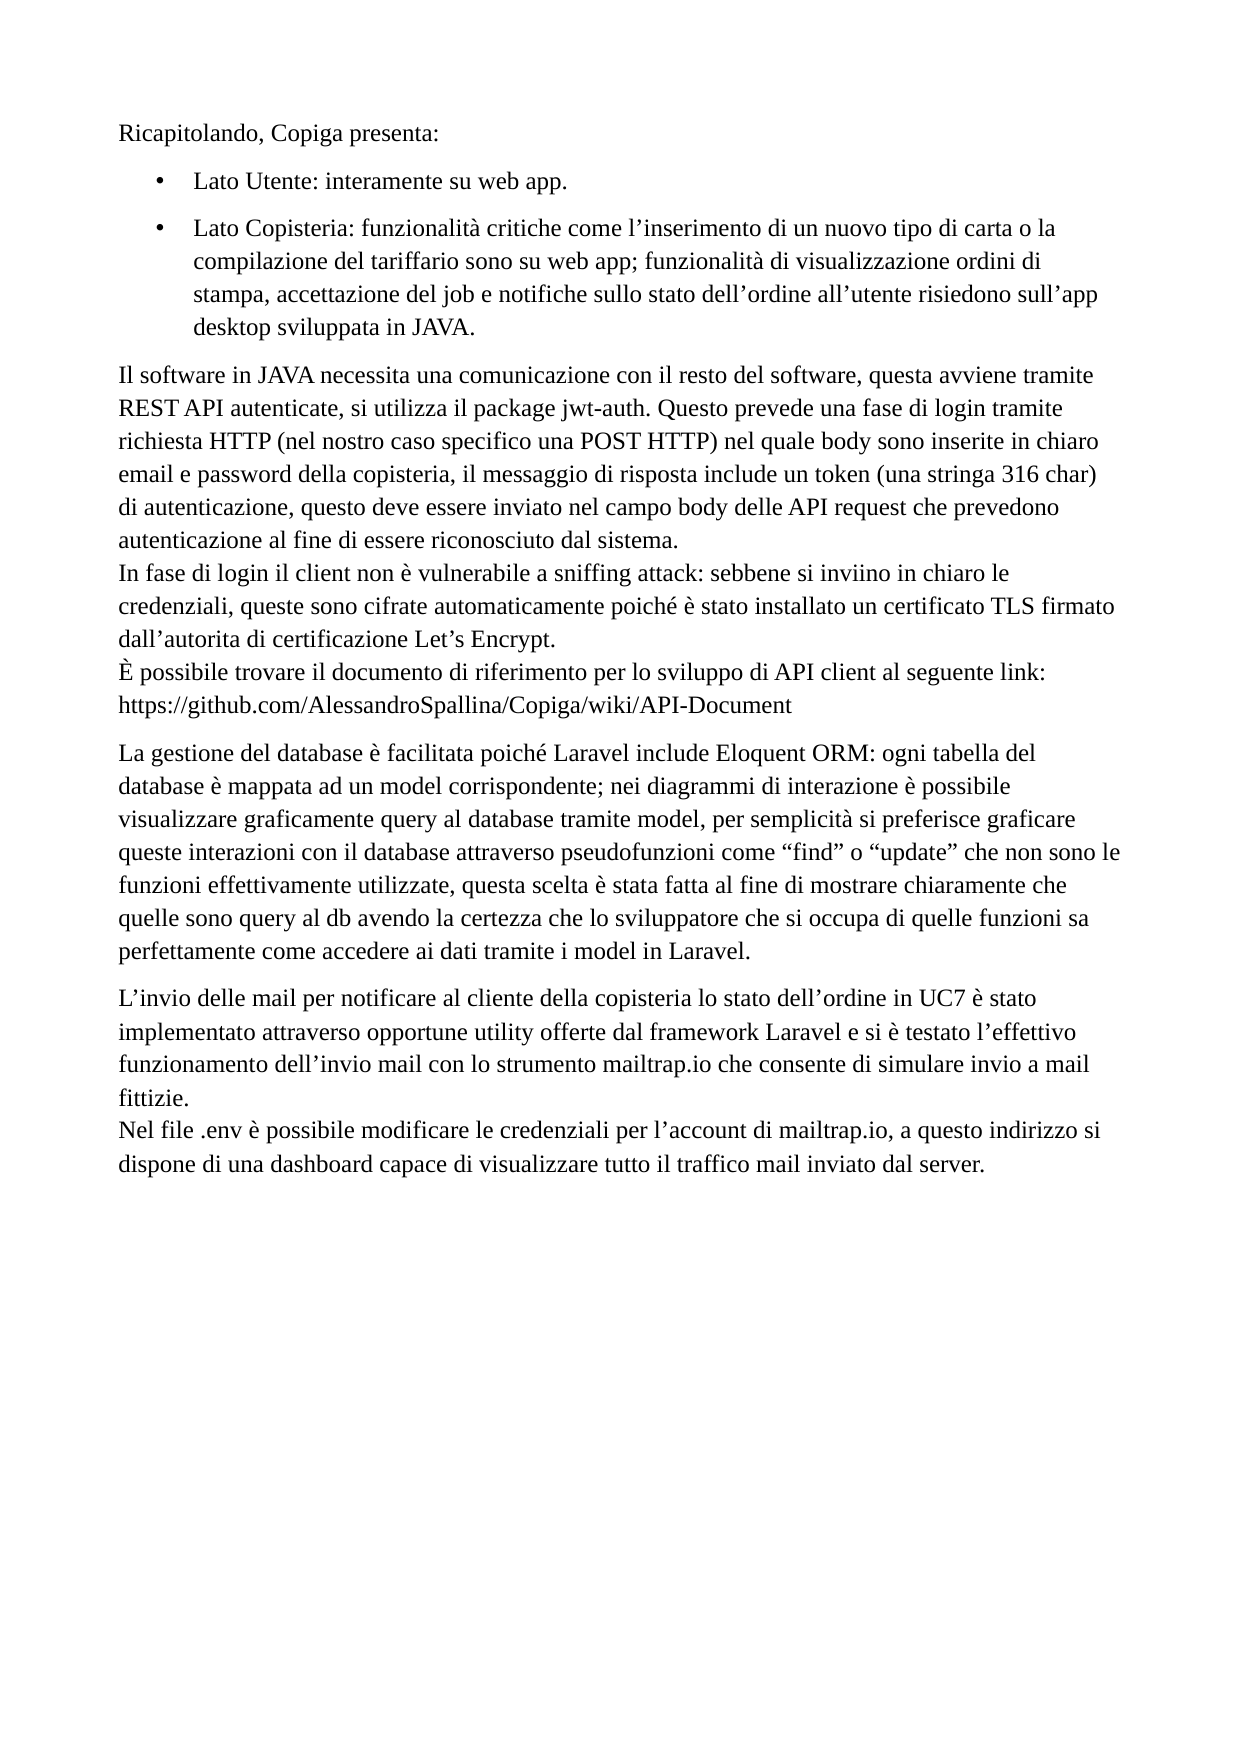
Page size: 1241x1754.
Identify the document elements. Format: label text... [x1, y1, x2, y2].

text L’invio delle mail per notificare al cliente della copisteria lo stato dell’ordine in UC7 è stato implementato attraverso opportune utility offerte dal framework Laravel e si è testato l’effettivo funzionamento dell’invio mail con lo strumento mailtrap.io che consente di simulare invio a mail fittizie. Nel file .env è possibile modificare le credenziali per l’account di mailtrap.io, a questo indirizzo si dispone di una dashboard capace di visualizzare tutto il traffico mail inviato dal server. [118, 983, 1122, 1177]
text Ricapitolando, Copiga presenta: [118, 118, 1122, 147]
list Lato Utente: interamente su web app. [156, 166, 1122, 194]
text La gestione del database è facilitata poiché Laravel include Eloquent ORM: ogni tabella del database è mappata ad un model corrispondente; nei diagrammi di interazione è possibile visualizzare graficamente query al database tramite model, per semplicità si preferisce graficare queste interazioni con il database attraverso pseudofunzioni come “find” o “update” che non sono le funzioni effettivamente utilizzate, questa scelta è stata fatta al fine di mostrare chiaramente che quelle sono query al db avendo la certezza che lo sviluppatore che si occupa di quelle funzioni sa perfettamente come accedere ai dati tramite i model in Laravel. [118, 738, 1122, 965]
list Lato Copisteria: funzionalità critiche come l’inserimento di un nuovo tipo di carta o la compilazione del tariffario sono su web app; funzionalità di visualizzazione ordini di stampa, accettazione del job e notifiche sullo stato dell’ordine all’utente risiedono sull’app desktop sviluppata in JAVA. [156, 213, 1122, 341]
text Il software in JAVA necessita una comunicazione con il resto del software, questa avviene tramite REST API autenticate, si utilizza il package jwt-auth. Questo prevede una fase di login tramite richiesta HTTP (nel nostro caso specifico una POST HTTP) nel quale body sono inserite in chiaro email e password della copisteria, il messaggio di risposta include un token (una stringa 316 char) di autenticazione, questo deve essere inviato nel campo body delle API request che prevedono autenticazione al fine di essere riconosciuto dal sistema. In fase di login il client non è vulnerabile a sniffing attack: sebbene si inviino in chiaro le credenziali, queste sono cifrate automaticamente poiché è stato installato un certificato TLS firmato dall’autorita di certificazione Let’s Encrypt. È possibile trovare il documento di riferimento per lo sviluppo di API client al seguente link: https://github.com/AlessandroSpallina/Copiga/wiki/API-Document [118, 360, 1122, 719]
